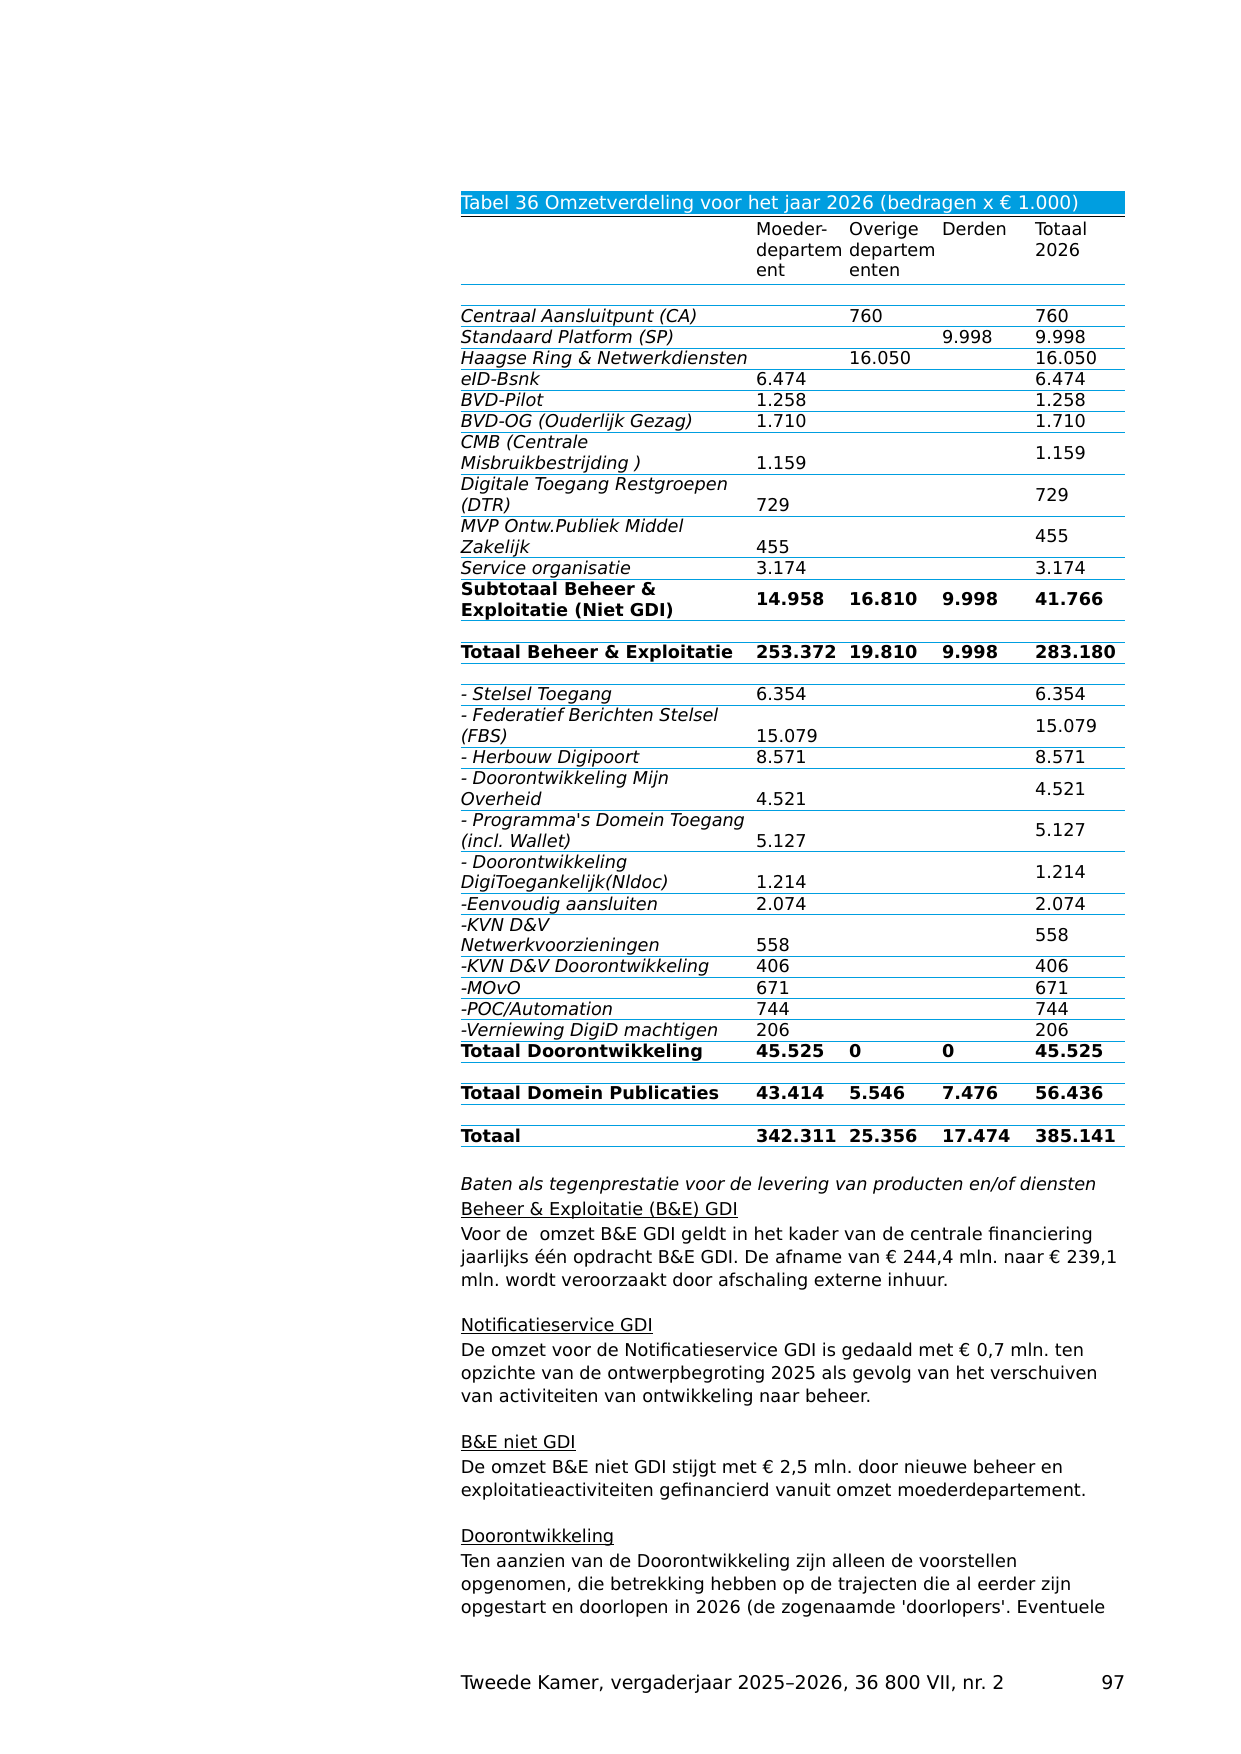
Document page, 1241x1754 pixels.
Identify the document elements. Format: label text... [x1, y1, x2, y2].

table_cell 206 [753, 1020, 846, 1041]
table_cell [846, 957, 939, 977]
table_cell 9.998 [939, 580, 1032, 620]
table_cell 406 [753, 957, 846, 977]
table_cell Service organisatie [461, 558, 753, 578]
table_cell [846, 999, 939, 1019]
table_cell 558 [1032, 915, 1125, 956]
table_cell [753, 1105, 846, 1125]
table_cell [939, 621, 1032, 641]
table_cell 1.214 [753, 852, 846, 893]
table_cell 5.127 [1032, 811, 1125, 851]
table_cell -Verniewing DigiD machtigen [461, 1020, 753, 1041]
table_cell [939, 978, 1032, 998]
table_cell 2.074 [1032, 894, 1125, 914]
table_cell 15.079 [753, 706, 846, 747]
table_cell [939, 685, 1032, 705]
table_cell 14.958 [753, 580, 846, 620]
table_cell [846, 978, 939, 998]
table_cell -Eenvoudig aansluiten [461, 894, 753, 914]
table_cell [753, 285, 846, 305]
table_cell 6.354 [753, 685, 846, 705]
table_cell Overige departementen [846, 217, 939, 284]
table_cell eID-Bsnk [461, 370, 753, 390]
table_cell 744 [1032, 999, 1125, 1019]
table_cell - Doorontwikkeling DigiToegankelijk(Nldoc) [461, 852, 753, 893]
table_cell [846, 370, 939, 390]
text Ten aanzien van de Doorontwikkeling zijn alleen de voorstellen opgenomen, die betrekking hebben op de trajecten die al eerder zijn opgestart en doorlopen in 2026 (de zogenaamde 'doorlopers'. Eventuele [461, 1549, 1125, 1618]
table_cell [939, 558, 1032, 578]
table_cell Totaal 2026 [1032, 217, 1125, 284]
table_cell 1.710 [753, 412, 846, 432]
table_cell [939, 894, 1032, 914]
table_cell [939, 285, 1032, 305]
table_cell 9.998 [939, 327, 1032, 347]
table_cell [846, 391, 939, 411]
table_cell [846, 1105, 939, 1125]
table_cell [846, 621, 939, 641]
table_cell [846, 412, 939, 432]
table_cell 5.546 [846, 1084, 939, 1104]
table_cell 455 [1032, 517, 1125, 557]
table_cell [1032, 1105, 1125, 1125]
table_cell 8.571 [1032, 748, 1125, 768]
table_cell [846, 327, 939, 347]
table_cell [939, 915, 1032, 956]
table_cell 19.810 [846, 643, 939, 662]
table_cell 45.525 [753, 1042, 846, 1062]
table_cell 671 [1032, 978, 1125, 998]
table_cell 283.180 [1032, 643, 1125, 662]
table_cell [461, 621, 753, 641]
table_cell Haagse Ring & Netwerkdiensten [461, 349, 753, 368]
table_cell [939, 1105, 1032, 1125]
table_cell [846, 517, 939, 557]
table_cell - Programma's Domein Toegang (incl. Wallet) [461, 811, 753, 851]
table_cell -POC/Automation [461, 999, 753, 1019]
table_cell [939, 433, 1032, 474]
table_cell -KVN D&V Doorontwikkeling [461, 957, 753, 977]
table_cell 1.159 [1032, 433, 1125, 474]
table_cell [939, 306, 1032, 326]
table_cell 406 [1032, 957, 1125, 977]
text Notificatieservice GDI [461, 1313, 1125, 1336]
table_cell [939, 706, 1032, 747]
table_cell BVD-Pilot [461, 391, 753, 411]
table_cell [939, 1063, 1032, 1083]
table_cell 253.372 [753, 643, 846, 662]
table_cell 15.079 [1032, 706, 1125, 747]
table_cell [846, 433, 939, 474]
table_cell [461, 664, 753, 684]
table_cell [753, 1063, 846, 1083]
table_cell 17.474 [939, 1126, 1032, 1146]
table_cell 6.474 [753, 370, 846, 390]
table_cell [939, 664, 1032, 684]
table_cell 558 [753, 915, 846, 956]
text Beheer & Exploitatie (B&E) GDI [461, 1197, 1125, 1220]
table_cell 41.766 [1032, 580, 1125, 620]
table_cell [846, 1020, 939, 1041]
table_cell 6.354 [1032, 685, 1125, 705]
table_cell [846, 285, 939, 305]
table_cell [939, 748, 1032, 768]
table_cell 760 [1032, 306, 1125, 326]
table_cell 7.476 [939, 1084, 1032, 1104]
table_cell [939, 349, 1032, 368]
table_cell [1032, 621, 1125, 641]
table_cell Totaal Beheer & Exploitatie [461, 643, 753, 662]
table_cell Subtotaal Beheer & Exploitatie (Niet GDI) [461, 580, 753, 620]
table_cell [1032, 285, 1125, 305]
table_cell [939, 517, 1032, 557]
table_cell Totaal Doorontwikkeling [461, 1042, 753, 1062]
table_cell Totaal [461, 1126, 753, 1146]
table_cell 8.571 [753, 748, 846, 768]
table_cell [846, 811, 939, 851]
table_cell [753, 349, 846, 368]
table_cell [846, 769, 939, 809]
table_cell Derden [939, 217, 1032, 284]
table_cell 1.710 [1032, 412, 1125, 432]
table_cell [753, 664, 846, 684]
table_cell 43.414 [753, 1084, 846, 1104]
table_cell [753, 306, 846, 326]
table_cell [846, 894, 939, 914]
table_cell 25.356 [846, 1126, 939, 1146]
table_cell 1.258 [753, 391, 846, 411]
table_cell [939, 999, 1032, 1019]
table_cell [1032, 1063, 1125, 1083]
table_cell - Stelsel Toegang [461, 685, 753, 705]
table_cell [939, 370, 1032, 390]
table_cell 3.174 [1032, 558, 1125, 578]
table_cell 16.810 [846, 580, 939, 620]
table_cell Centraal Aansluitpunt (CA) [461, 306, 753, 326]
table_cell - Herbouw Digipoort [461, 748, 753, 768]
text Baten als tegenprestatie voor de levering van producten en/of diensten [461, 1172, 1125, 1195]
table_cell [939, 811, 1032, 851]
table_cell [461, 285, 753, 305]
text Doorontwikkeling [461, 1524, 1125, 1547]
table_cell CMB (Centrale Misbruikbestrijding ) [461, 433, 753, 474]
table_cell [846, 915, 939, 956]
table_cell [846, 706, 939, 747]
table_cell 9.998 [1032, 327, 1125, 347]
table_cell 0 [939, 1042, 1032, 1062]
table_cell [846, 558, 939, 578]
table_cell [846, 664, 939, 684]
table_cell - Doorontwikkeling Mijn Overheid [461, 769, 753, 809]
table_cell [939, 391, 1032, 411]
table_cell 9.998 [939, 643, 1032, 662]
table_cell 0 [846, 1042, 939, 1062]
table_cell 671 [753, 978, 846, 998]
table_cell [461, 1105, 753, 1125]
table_cell 729 [1032, 475, 1125, 516]
table_cell 45.525 [1032, 1042, 1125, 1062]
table_cell 729 [753, 475, 846, 516]
table_cell 455 [753, 517, 846, 557]
table_cell 56.436 [1032, 1084, 1125, 1104]
table_cell [461, 217, 753, 284]
table_cell Standaard Platform (SP) [461, 327, 753, 347]
table_cell [939, 852, 1032, 893]
table_cell Digitale Toegang Restgroepen (DTR) [461, 475, 753, 516]
table_cell [846, 475, 939, 516]
table_cell 2.074 [753, 894, 846, 914]
table_cell [939, 769, 1032, 809]
table_cell 744 [753, 999, 846, 1019]
table_cell 4.521 [1032, 769, 1125, 809]
table_cell [939, 1020, 1032, 1041]
table_cell [939, 957, 1032, 977]
table_cell 760 [846, 306, 939, 326]
table_cell 16.050 [846, 349, 939, 368]
table_cell BVD-OG (Ouderlijk Gezag) [461, 412, 753, 432]
table_cell [846, 1063, 939, 1083]
table_cell [846, 685, 939, 705]
table_cell Moeder-departement [753, 217, 846, 284]
table_cell [846, 748, 939, 768]
table_cell [939, 412, 1032, 432]
table_cell 1.258 [1032, 391, 1125, 411]
table_cell 1.214 [1032, 852, 1125, 893]
table_cell [1032, 664, 1125, 684]
table_cell 4.521 [753, 769, 846, 809]
text B&E niet GDI [461, 1430, 1125, 1453]
table_cell - Federatief Berichten Stelsel (FBS) [461, 706, 753, 747]
table_cell -KVN D&V Netwerkvoorzieningen [461, 915, 753, 956]
table_cell 385.141 [1032, 1126, 1125, 1146]
table_cell 342.311 [753, 1126, 846, 1146]
text Voor de omzet B&E GDI geldt in het kader van de centrale financiering jaarlijks één opdracht B&E GDI. De afname van € 244,4 mln. naar € 239,1 mln. wordt veroorzaakt door afschaling externe inhuur. [461, 1222, 1125, 1291]
table_cell 1.159 [753, 433, 846, 474]
table_cell 3.174 [753, 558, 846, 578]
text De omzet voor de Notificatieservice GDI is gedaald met € 0,7 mln. ten opzichte van de ontwerpbegroting 2025 als gevolg van het verschuiven van activiteiten van ontwikkeling naar beheer. [461, 1338, 1125, 1407]
table_cell [753, 621, 846, 641]
table_cell 6.474 [1032, 370, 1125, 390]
table_cell 206 [1032, 1020, 1125, 1041]
text De omzet B&E niet GDI stijgt met € 2,5 mln. door nieuwe beheer en exploitatieactiviteiten gefinancierd vanuit omzet moederdepartement. [461, 1455, 1125, 1501]
table_cell 5.127 [753, 811, 846, 851]
table_cell MVP Ontw.Publiek Middel Zakelijk [461, 517, 753, 557]
table_cell [939, 475, 1032, 516]
table_cell [846, 852, 939, 893]
table_cell Totaal Domein Publicaties [461, 1084, 753, 1104]
table_cell [461, 1063, 753, 1083]
table_cell -MOvO [461, 978, 753, 998]
table_cell 16.050 [1032, 349, 1125, 368]
table_cell [753, 327, 846, 347]
